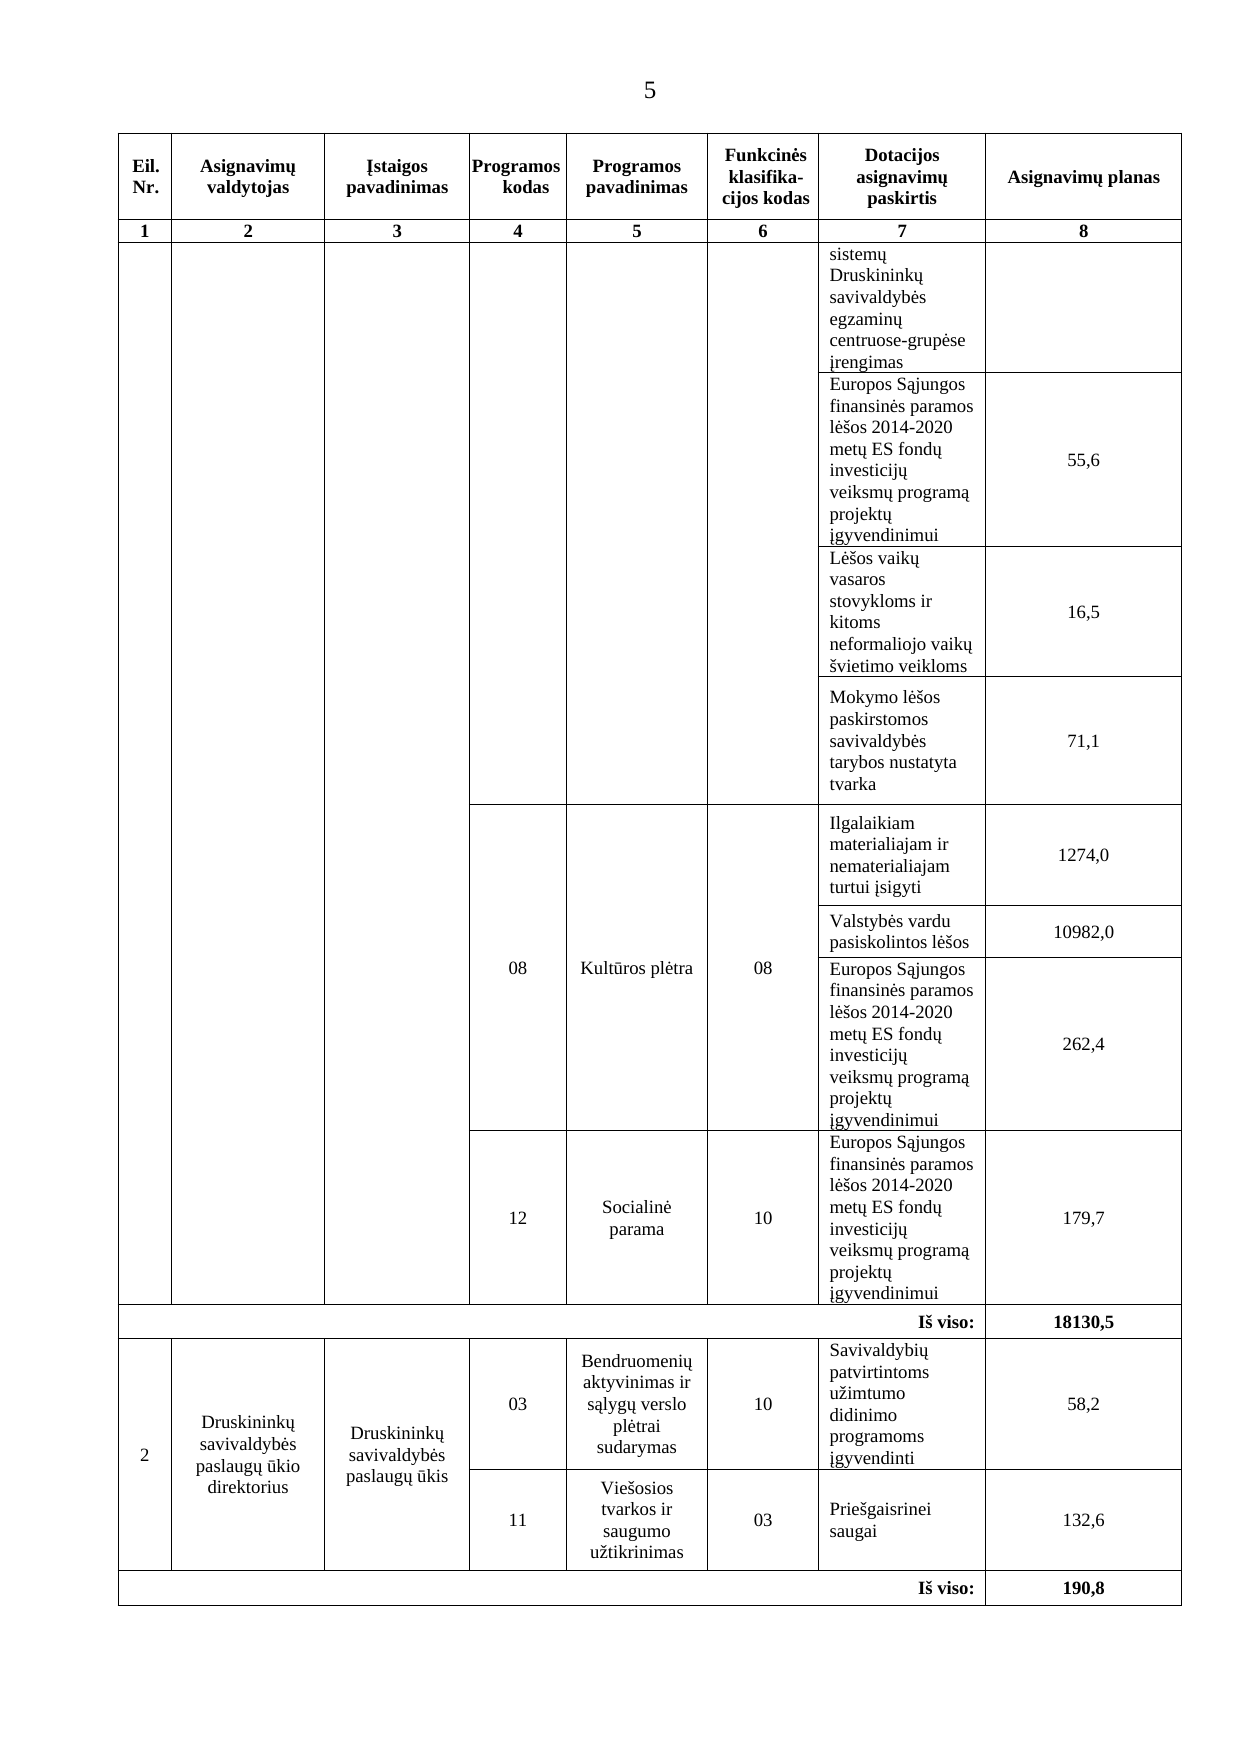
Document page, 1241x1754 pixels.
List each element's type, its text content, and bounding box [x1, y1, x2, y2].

table_cell 08 [708, 805, 818, 1130]
table_cell 6 [708, 220, 818, 242]
table_header Eil. Nr. [119, 134, 171, 219]
table_cell 10982,0 [986, 906, 1181, 957]
table_cell 5 [567, 220, 707, 242]
table_cell 4 [470, 220, 566, 242]
table_cell 179,7 [986, 1131, 1181, 1304]
table_cell 11 [470, 1470, 566, 1570]
table_cell 2 [172, 220, 324, 242]
table_cell 1274,0 [986, 805, 1181, 905]
table_cell Europos Sąjungos finansinės paramos lėšos 2014-2020 metų ES fondų investicijų veiksmų programą projektų įgyvendinimui [819, 1131, 985, 1304]
table_cell 190,8 [986, 1571, 1181, 1604]
table_cell 71,1 [986, 677, 1181, 803]
table_cell 12 [470, 1131, 566, 1304]
table_header Įstaigos pavadinimas [325, 134, 469, 219]
table_cell Socialinė parama [567, 1131, 707, 1304]
table_cell Valstybės vardu pasiskolintos lėšos [819, 906, 985, 957]
table_cell Europos Sąjungos finansinės paramos lėšos 2014-2020 metų ES fondų investicijų veiksmų programą projektų įgyvendinimui [819, 373, 985, 546]
table_cell 8 [986, 220, 1181, 242]
table_cell [470, 243, 566, 803]
table_cell [567, 243, 707, 803]
table_cell 132,6 [986, 1470, 1181, 1570]
table_cell 7 [819, 220, 985, 242]
table_header Programos pavadinimas [567, 134, 707, 219]
table_cell Bendruomenių aktyvinimas ir sąlygų verslo plėtrai sudarymas [567, 1339, 707, 1468]
table_cell [325, 243, 469, 1304]
table_cell 55,6 [986, 373, 1181, 546]
table_cell Druskininkų savivaldybės paslaugų ūkis [325, 1339, 469, 1570]
table_cell 3 [325, 220, 469, 242]
table_cell 58,2 [986, 1339, 1181, 1468]
table_cell [172, 243, 324, 1304]
table_cell Viešosios tvarkos ir saugumo užtikrinimas [567, 1470, 707, 1570]
table_cell Kultūros plėtra [567, 805, 707, 1130]
table_header Asignavimų planas [986, 134, 1181, 219]
table_cell [119, 243, 171, 1304]
table_cell sistemų Druskininkų savivaldybės egzaminų centruose-grupėse įrengimas [819, 243, 985, 372]
table_header Asignavimų valdytojas [172, 134, 324, 219]
table_cell Mokymo lėšos paskirstomos savivaldybės tarybos nustatyta tvarka [819, 677, 985, 803]
table_cell 10 [708, 1131, 818, 1304]
table_cell Druskininkų savivaldybės paslaugų ūkio direktorius [172, 1339, 324, 1570]
table_cell Lėšos vaikų vasaros stovykloms ir kitoms neformaliojo vaikų švietimo veikloms [819, 547, 985, 676]
table_cell 10 [708, 1339, 818, 1468]
table_cell Savivaldybių patvirtintoms užimtumo didinimo programoms įgyvendinti [819, 1339, 985, 1468]
table_cell Priešgaisrinei saugai [819, 1470, 985, 1570]
table_header Funkcinės klasifika-cijos kodas [708, 134, 818, 219]
table_cell [986, 243, 1181, 372]
table_header Dotacijos asignavimų paskirtis [819, 134, 985, 219]
table_cell 1 [119, 220, 171, 242]
table_cell Ilgalaikiam materialiajam ir nematerialiajam turtui įsigyti [819, 805, 985, 905]
table_header Programos kodas [470, 134, 566, 219]
table_cell Iš viso: [119, 1571, 985, 1604]
table_cell Europos Sąjungos finansinės paramos lėšos 2014-2020 metų ES fondų investicijų veiksmų programą projektų įgyvendinimui [819, 958, 985, 1130]
table_cell 03 [708, 1470, 818, 1570]
table_cell 16,5 [986, 547, 1181, 676]
table_cell 2 [119, 1339, 171, 1570]
table_cell 08 [470, 805, 566, 1130]
table_cell [708, 243, 818, 803]
table_cell 03 [470, 1339, 566, 1468]
table_cell 262,4 [986, 958, 1181, 1130]
table_cell 18130,5 [986, 1305, 1181, 1338]
table_cell Iš viso: [119, 1305, 985, 1338]
